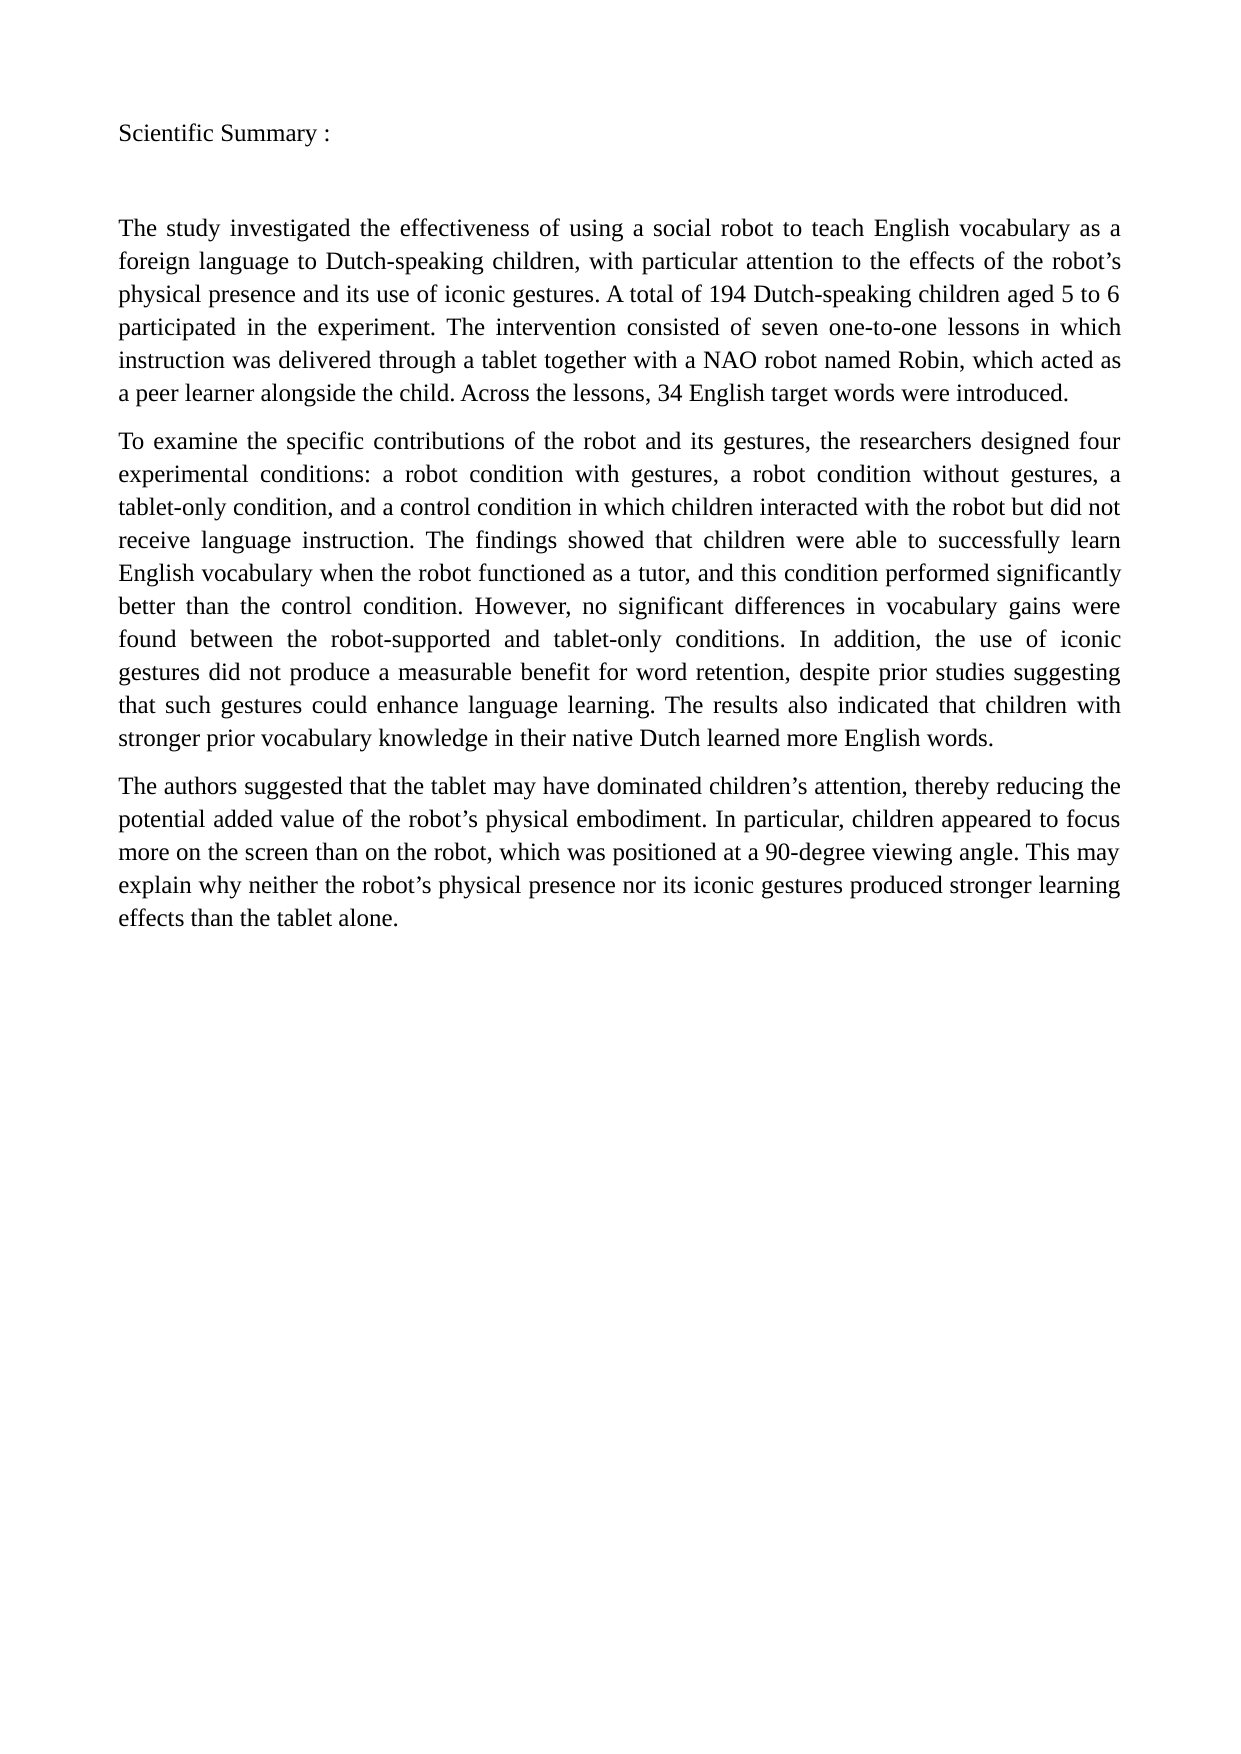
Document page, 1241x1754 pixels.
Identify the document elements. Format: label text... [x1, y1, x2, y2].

text To examine the specific contributions of the robot and its gestures, the researchers designed four experimental conditions: a robot condition with gestures, a robot condition without gestures, a tablet-only condition, and a control condition in which children interacted with the robot but did not receive language instruction. The findings showed that children were able to successfully learn English vocabulary when the robot functioned as a tutor, and this condition performed significantly better than the control condition. However, no significant differences in vocabulary gains were found between the robot-supported and tablet-only conditions. In addition, the use of iconic gestures did not produce a measurable benefit for word retention, despite prior studies suggesting that such gestures could enhance language learning. The results also indicated that children with stronger prior vocabulary knowledge in their native Dutch learned more English words. [118, 426, 1122, 752]
text Scientific Summary : [118, 118, 1122, 147]
text The authors suggested that the tablet may have dominated children’s attention, thereby reducing the potential added value of the robot’s physical embodiment. In particular, children appeared to focus more on the screen than on the robot, which was positioned at a 90-degree viewing angle. This may explain why neither the robot’s physical presence nor its iconic gestures produced stronger learning effects than the tablet alone. [118, 771, 1122, 932]
text The study investigated the effectiveness of using a social robot to teach English vocabulary as a foreign language to Dutch-speaking children, with particular attention to the effects of the robot’s physical presence and its use of iconic gestures. A total of 194 Dutch-speaking children aged 5 to 6 participated in the experiment. The intervention consisted of seven one-to-one lessons in which instruction was delivered through a tablet together with a NAO robot named Robin, which acted as a peer learner alongside the child. Across the lessons, 34 English target words were introduced. [118, 213, 1122, 407]
